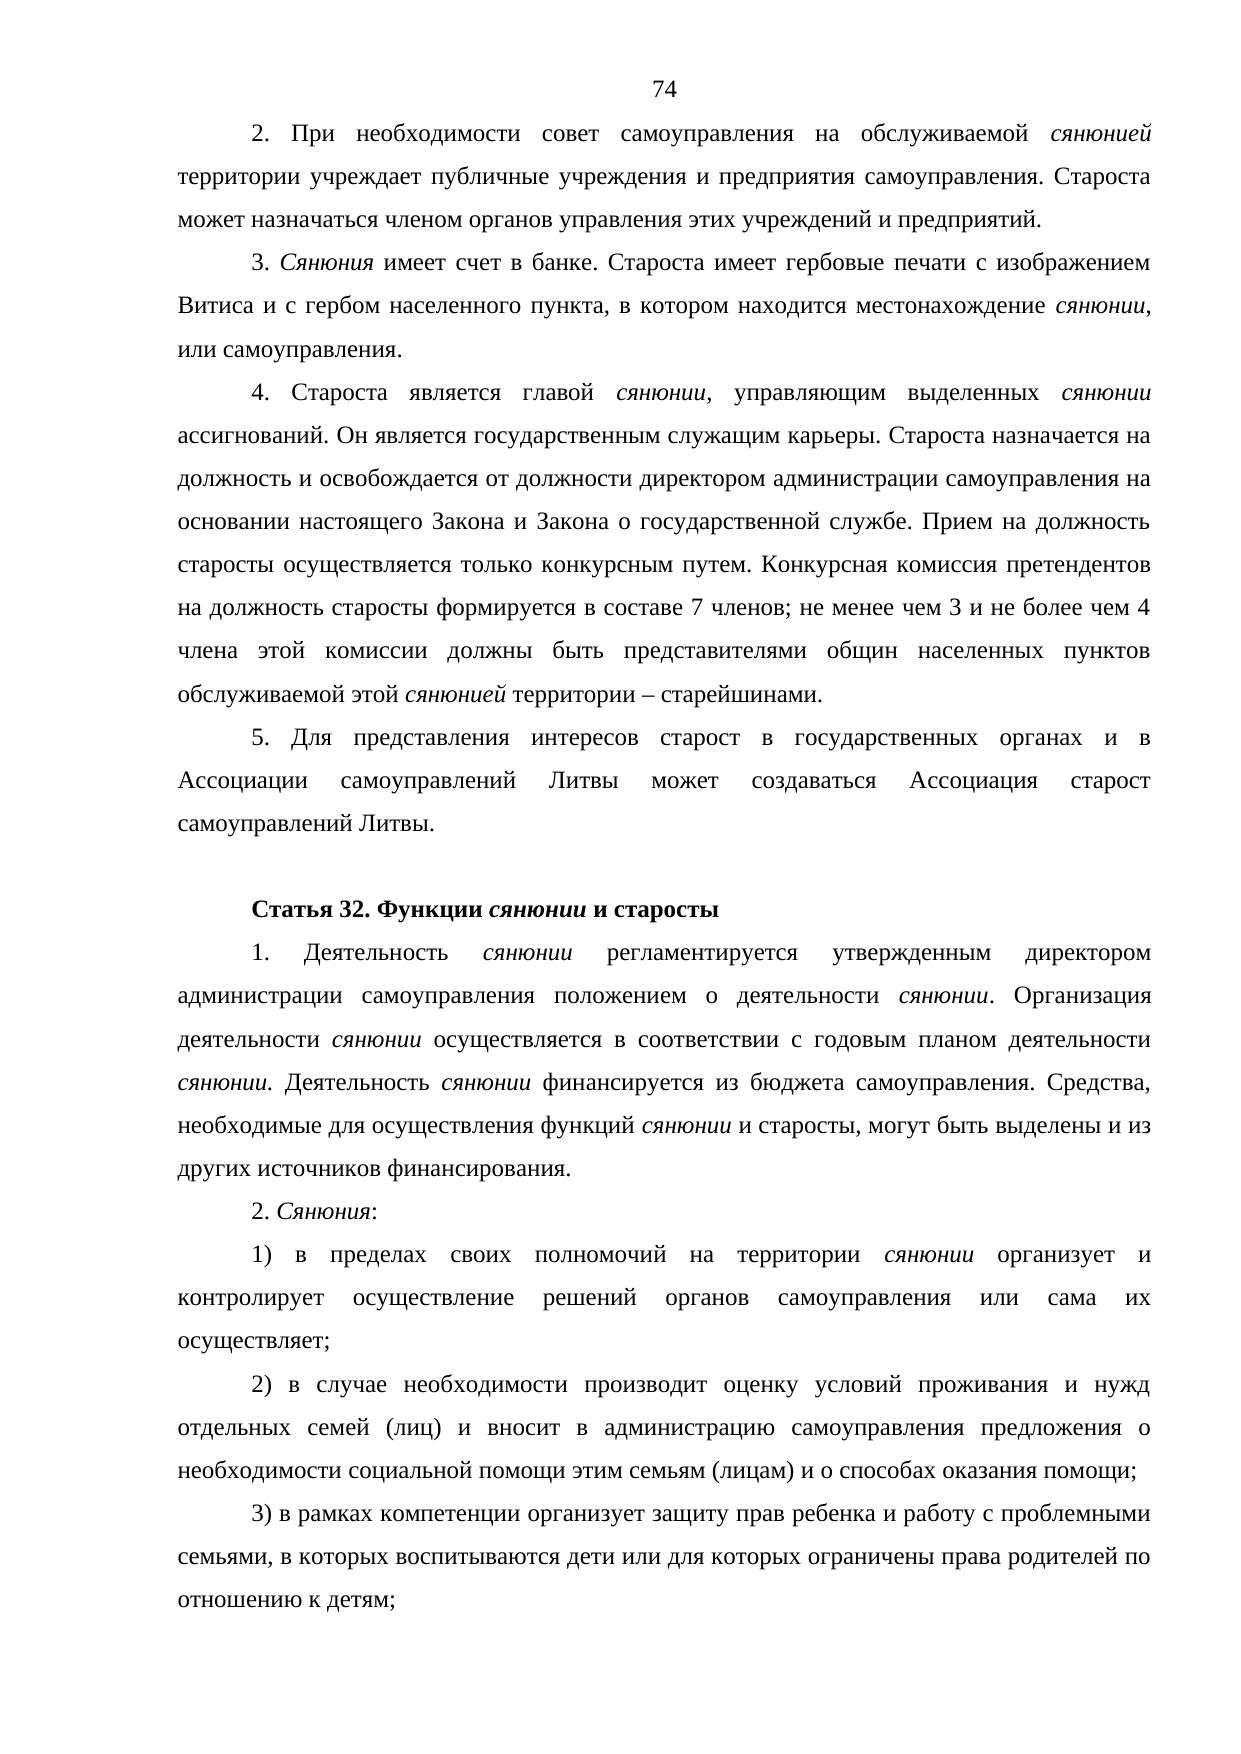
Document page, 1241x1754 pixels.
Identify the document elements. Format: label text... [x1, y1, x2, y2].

text 3) в рамках компетенции организует защиту прав ребенка и работу с проблемными семьями, в которых воспитываются дети или для которых ограничены права родителей по отношению к детям; [177, 1498, 1152, 1613]
text 2. При необходимости совет самоуправления на обслуживаемой сянюнией территории учреждает публичные учреждения и предприятия самоуправления. Староста может назначаться членом органов управления этих учреждений и предприятий. [177, 118, 1152, 233]
text 2. Сянюния: [177, 1196, 1152, 1225]
text Статья 32. Функции сянюнии и старосты [177, 894, 1152, 923]
text 4. Староста является главой сянюнии, управляющим выделенных сянюнии ассигнований. Он является государственным служащим карьеры. Староста назначается на должность и освобождается от должности директором администрации самоуправления на основании настоящего Закона и Закона о государственной службе. Прием на должность старосты осуществляется только конкурсным путем. Конкурсная комиссия претендентов на должность старосты формируется в составе 7 членов; не менее чем 3 и не более чем 4 члена этой комиссии должны быть представителями общин населенных пунктов обслуживаемой этой сянюнией территории – старейшинами. [177, 377, 1152, 707]
text 1. Деятельность сянюнии регламентируется утвержденным директором администрации самоуправления положением о деятельности сянюнии. Организация деятельности сянюнии осуществляется в соответствии с годовым планом деятельности сянюнии. Деятельность сянюнии финансируется из бюджета самоуправления. Средства, необходимые для осуществления функций сянюнии и старосты, могут быть выделены и из других источников финансирования. [177, 937, 1152, 1182]
text 3. Сянюния имеет счет в банке. Староста имеет гербовые печати с изображением Витиса и с гербом населенного пункта, в котором находится местонахождение сянюнии, или самоуправления. [177, 247, 1152, 362]
text 5. Для представления интересов старост в государственных органах и в Ассоциации самоуправлений Литвы может создаваться Ассоциация старост самоуправлений Литвы. [177, 722, 1152, 837]
text 2) в случае необходимости производит оценку условий проживания и нужд отдельных семей (лиц) и вносит в администрацию самоуправления предложения о необходимости социальной помощи этим семьям (лицам) и о способах оказания помощи; [177, 1369, 1152, 1484]
text 1) в пределах своих полномочий на территории сянюнии организует и контролирует осуществление решений органов самоуправления или сама их осуществляет; [177, 1239, 1152, 1354]
